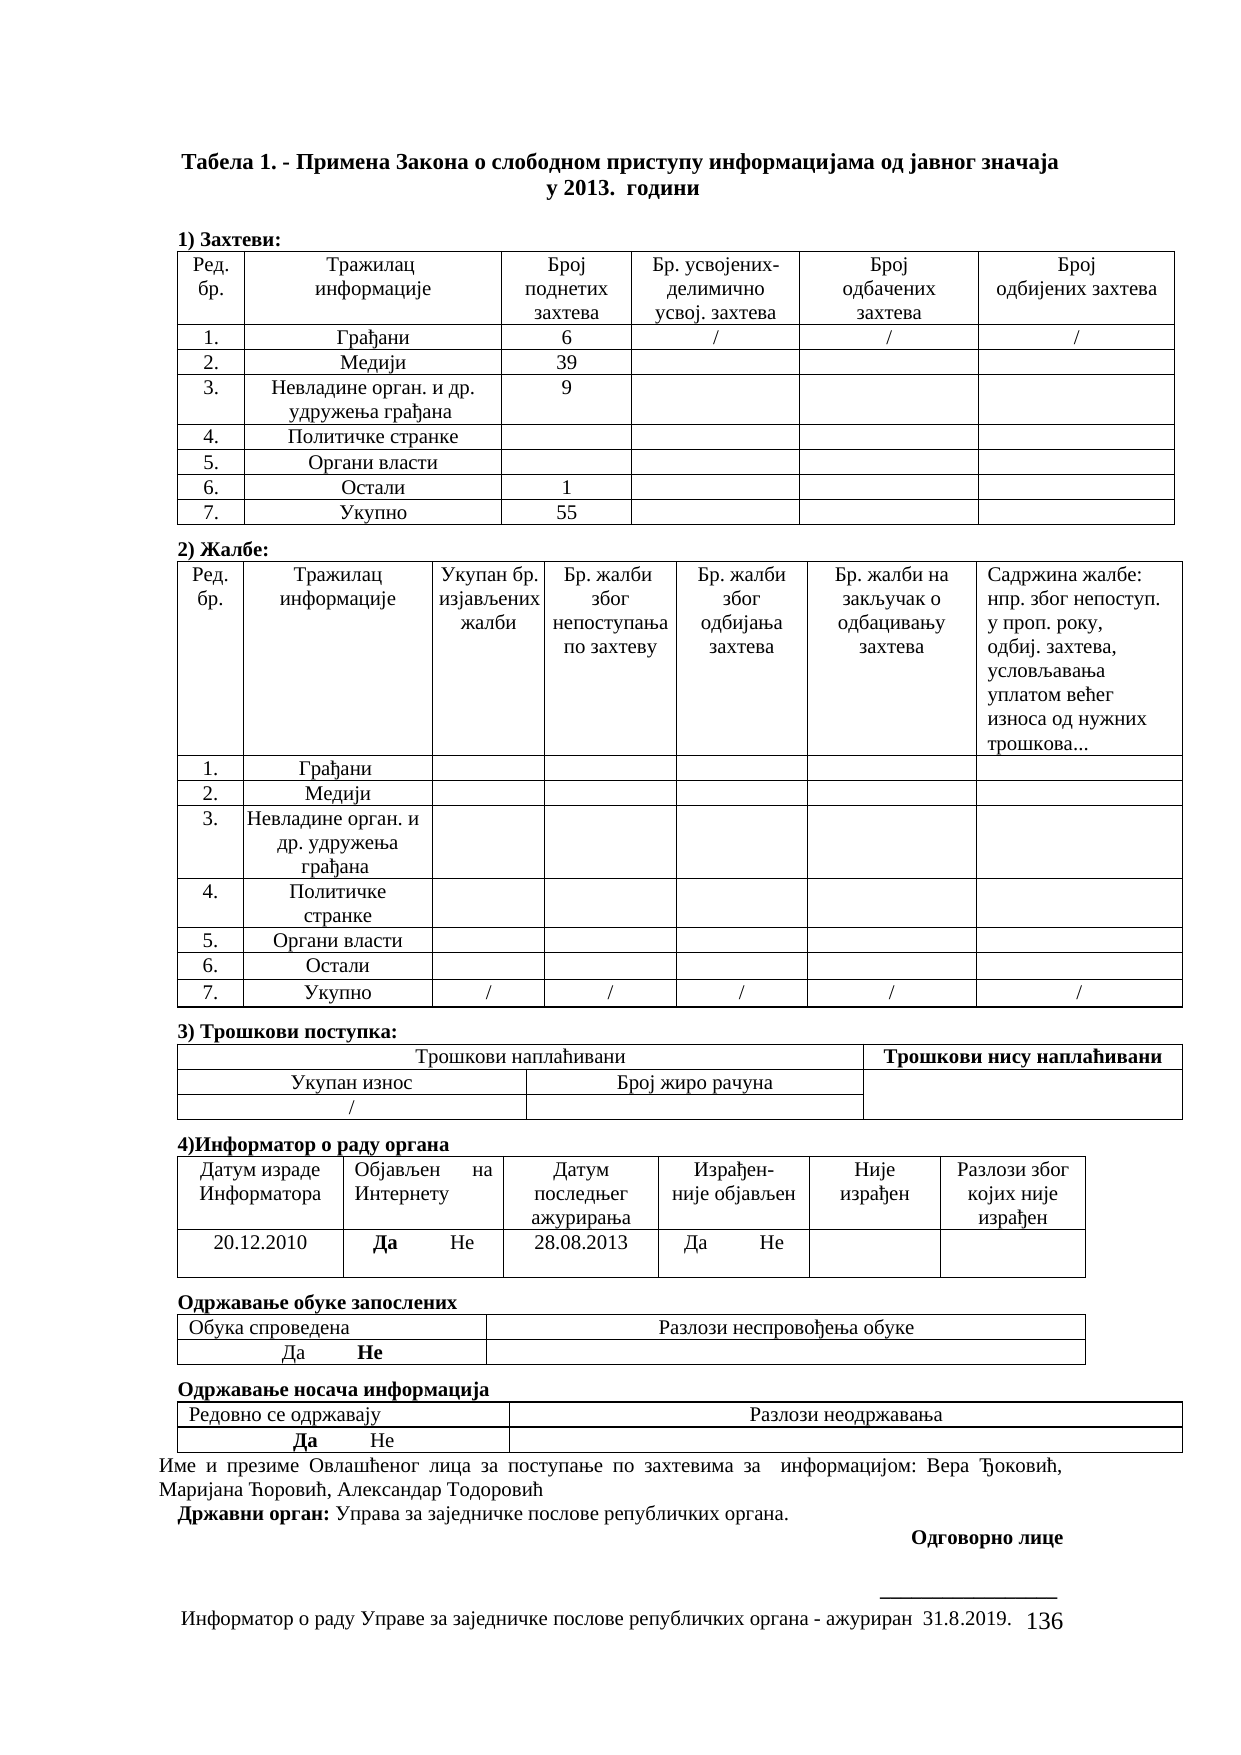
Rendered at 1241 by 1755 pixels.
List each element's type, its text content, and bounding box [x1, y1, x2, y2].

text 1) Захтеви: [177, 227, 1063, 251]
table_cell 4. [178, 425, 244, 448]
table_header Трошкови наплаћивани [178, 1045, 863, 1068]
table_cell [979, 375, 1174, 423]
table_header Објављен на Интернету [344, 1157, 503, 1229]
table_cell [632, 475, 799, 499]
table_cell Органи власти [245, 450, 501, 474]
table_cell [677, 928, 807, 952]
table_cell [433, 781, 544, 805]
table_cell [800, 475, 978, 499]
table_header Укупан бр. изјављених жалби [433, 562, 544, 754]
table_cell [677, 953, 807, 979]
table_header Редовно се одржавају [178, 1403, 509, 1426]
table_cell [545, 928, 676, 952]
table_cell [800, 500, 978, 524]
table_cell Невладине орган. и др. удружења грађана [245, 375, 501, 423]
table_cell / [808, 980, 976, 1006]
table_cell Политичке странке [244, 879, 432, 927]
table_cell Невладине орган. и др. удружења грађана [244, 806, 432, 878]
table_header Трошкови нису наплаћивани [864, 1045, 1182, 1068]
table_cell 7. [178, 500, 244, 524]
table_header Тражилац информације [244, 562, 432, 754]
table_cell Грађани [244, 756, 432, 779]
table_cell / [632, 325, 799, 349]
table_header Израђен- није објављен [659, 1157, 809, 1229]
text Табела 1. - Примена Закона о слободном приступу информацијама од јавног значаја [177, 148, 1063, 174]
table_cell [527, 1095, 863, 1119]
table_cell [808, 953, 976, 979]
table_cell 2. [178, 350, 244, 374]
text Одржавање обуке запослених [177, 1290, 1063, 1314]
table_cell 39 [502, 350, 631, 374]
table_cell [979, 425, 1174, 448]
table_header Разлози неодржавања [510, 1403, 1182, 1426]
table_cell 55 [502, 500, 631, 524]
table_header Број поднетих захтева [502, 252, 631, 324]
table_cell [800, 425, 978, 448]
table_cell [977, 953, 1182, 979]
table_cell [979, 500, 1174, 524]
table_cell [808, 806, 976, 878]
table_cell Остали [244, 953, 432, 979]
table_cell [677, 781, 807, 805]
table_cell 7. [178, 980, 243, 1006]
table_cell 3. [178, 806, 243, 878]
table_cell [433, 928, 544, 952]
table_cell [800, 450, 978, 474]
table_cell 20.12.2010 [178, 1230, 343, 1277]
table_cell [677, 879, 807, 927]
table_cell [632, 375, 799, 423]
table_cell 28.08.2013 [504, 1230, 658, 1277]
table_cell Укупно [245, 500, 501, 524]
table_cell / [800, 325, 978, 349]
table_cell [510, 1428, 1182, 1452]
table_cell [632, 500, 799, 524]
table_cell Политичке странке [245, 425, 501, 448]
table_cell [979, 450, 1174, 474]
table_cell [977, 806, 1182, 878]
table_cell / [545, 980, 676, 1006]
text 2) Жалбе: [177, 537, 1063, 561]
table_header Ред.бр. [178, 252, 244, 324]
table_cell Број жиро рачуна [527, 1070, 863, 1094]
table_cell [677, 756, 807, 779]
table_header Разлози због којих није израђен [941, 1157, 1085, 1229]
text _________________ [177, 1573, 1063, 1602]
table_cell [487, 1340, 1085, 1364]
table_cell 6. [178, 475, 244, 499]
table_cell 5. [178, 450, 244, 474]
table_cell Да Не [659, 1230, 809, 1277]
table_cell Да Не [344, 1230, 503, 1277]
table_cell [677, 806, 807, 878]
table_header Разлози неспровођења обуке [487, 1315, 1085, 1339]
table_cell Укупан износ [178, 1070, 526, 1094]
table_header Обука спроведена [178, 1315, 486, 1339]
table_cell 2. [178, 781, 243, 805]
table_cell Медији [244, 781, 432, 805]
table_cell Остали [245, 475, 501, 499]
table_cell [979, 475, 1174, 499]
table_cell [545, 806, 676, 878]
table_cell [545, 879, 676, 927]
table_header Садржина жалбе: нпр. због непоступ. у проп. року, одбиј. захтева, условљавања уплатом већег износа од нужних трошкова... [977, 562, 1182, 754]
table_cell [433, 879, 544, 927]
table_header Број одбачених захтева [800, 252, 978, 324]
table_cell / [677, 980, 807, 1006]
table_cell 1. [178, 756, 243, 779]
table_cell [808, 781, 976, 805]
table_cell 1 [502, 475, 631, 499]
table_header Бр. усвојених- делимично усвој. захтева [632, 252, 799, 324]
text Одржавање носача информација [177, 1377, 1063, 1401]
text у 2013. години [177, 174, 1063, 200]
table_header Датум израде Информатора [178, 1157, 343, 1229]
table_cell Oргани власти [244, 928, 432, 952]
text Име и презиме Овлашћеног лица за поступање по захтевима за информацијом: Вера Ђоковић, Маријана Ћоровић, Александар Тодоровић [158, 1453, 1063, 1501]
table_header Бр. жалби на закључак о одбацивању захтева [808, 562, 976, 754]
table_cell / [979, 325, 1174, 349]
table_cell [433, 756, 544, 779]
table_cell [800, 375, 978, 423]
table_cell Да Не [178, 1340, 486, 1364]
table_cell [977, 928, 1182, 952]
table_cell [502, 425, 631, 448]
table_header Број одбијених захтева [979, 252, 1174, 324]
table_cell [810, 1230, 940, 1277]
table_cell 6 [502, 325, 631, 349]
table_cell 4. [178, 879, 243, 927]
table_cell 5. [178, 928, 243, 952]
table_cell [979, 350, 1174, 374]
text 4)Информатор о раду органа [177, 1132, 1063, 1156]
table_cell [545, 953, 676, 979]
table_header Није израђен [810, 1157, 940, 1229]
table_cell [632, 450, 799, 474]
table_cell [808, 756, 976, 779]
table_cell 1. [178, 325, 244, 349]
table_cell Грађани [245, 325, 501, 349]
table_cell Да Не [178, 1428, 509, 1452]
table_cell [977, 879, 1182, 927]
table_cell [864, 1070, 1182, 1119]
table_cell 3. [178, 375, 244, 423]
table_cell [632, 425, 799, 448]
table_cell [808, 928, 976, 952]
table_cell [800, 350, 978, 374]
table_cell [941, 1230, 1085, 1277]
table_cell [977, 756, 1182, 779]
table_cell 9 [502, 375, 631, 423]
table_cell [808, 879, 976, 927]
table_cell Укупно [244, 980, 432, 1006]
table_cell [977, 781, 1182, 805]
table_header Бр. жалби због одбијања захтева [677, 562, 807, 754]
table_cell [502, 450, 631, 474]
table_cell Медији [245, 350, 501, 374]
table_cell [545, 781, 676, 805]
table_cell / [178, 1095, 526, 1119]
table_cell [433, 953, 544, 979]
table_cell 6. [178, 953, 243, 979]
text Државни орган: Управа за заједничке послове републичких органа. [177, 1501, 1063, 1525]
table_header Тражилац информације [245, 252, 501, 324]
table_header Датум последњег ажурирања [504, 1157, 658, 1229]
table_cell [545, 756, 676, 779]
table_cell / [433, 980, 544, 1006]
table_header Бр. жалби због непоступања по захтеву [545, 562, 676, 754]
table_cell [632, 350, 799, 374]
text Одговорно лице [177, 1525, 1063, 1549]
table_header Ред. бр. [178, 562, 243, 754]
table_cell [433, 806, 544, 878]
text 3) Трошкови поступка: [177, 1019, 1063, 1043]
table_cell / [977, 980, 1182, 1006]
